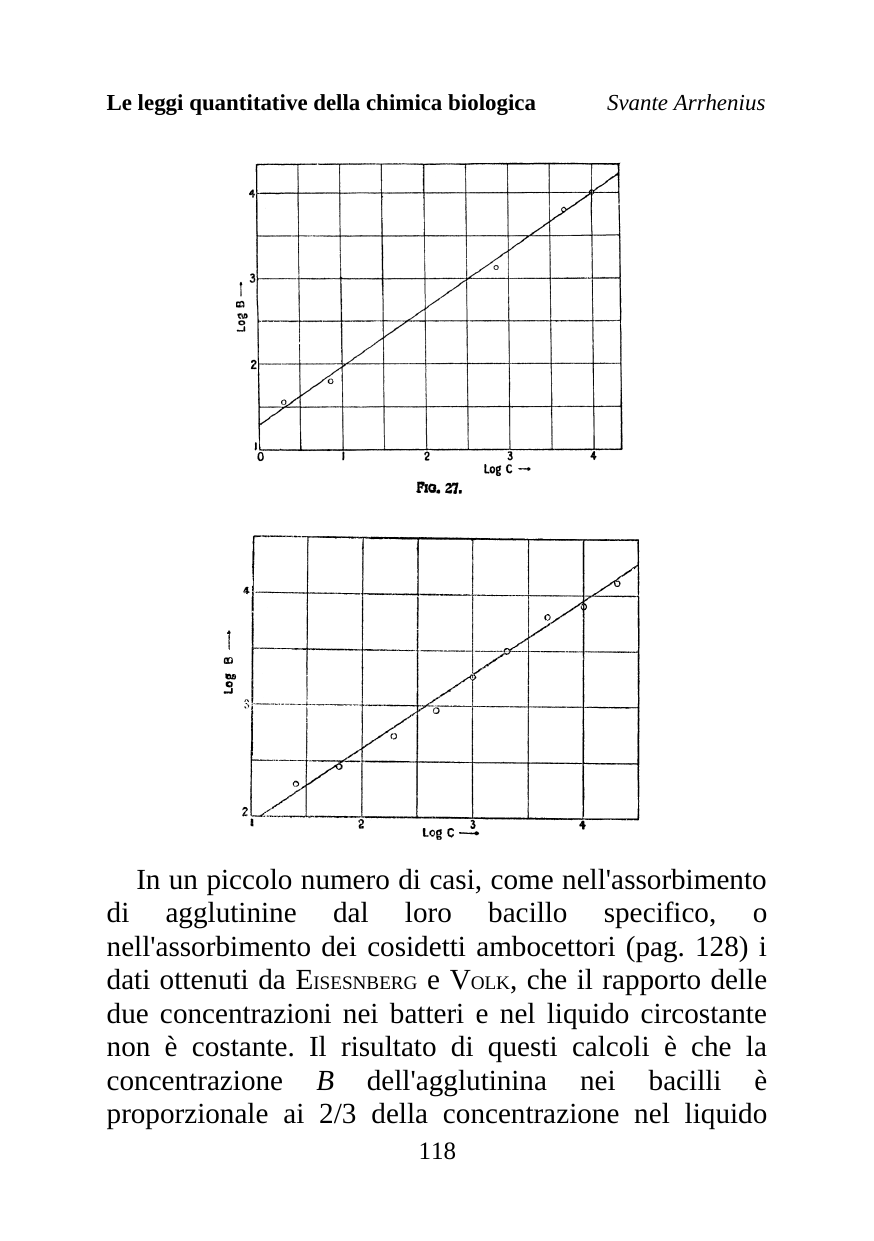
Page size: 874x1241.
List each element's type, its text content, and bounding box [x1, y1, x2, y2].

picture [233, 152, 641, 506]
picture [221, 524, 653, 853]
text In un piccolo numero di casi, come nell'assorbimento di agglutinine dal loro bacillo specifico, o nell'assorbimento dei cosidetti ambocettori (pag. 128) i dati ottenuti da Eisesnberg e Volk, che il rapporto delle due concentrazioni nei batteri e nel liquido circostante non è costante. Il risultato di questi calcoli è che la concentrazione B dell'agglutinina nei bacilli è proporzionale ai 2/3 della concentrazione nel liquido [106, 862, 768, 1130]
